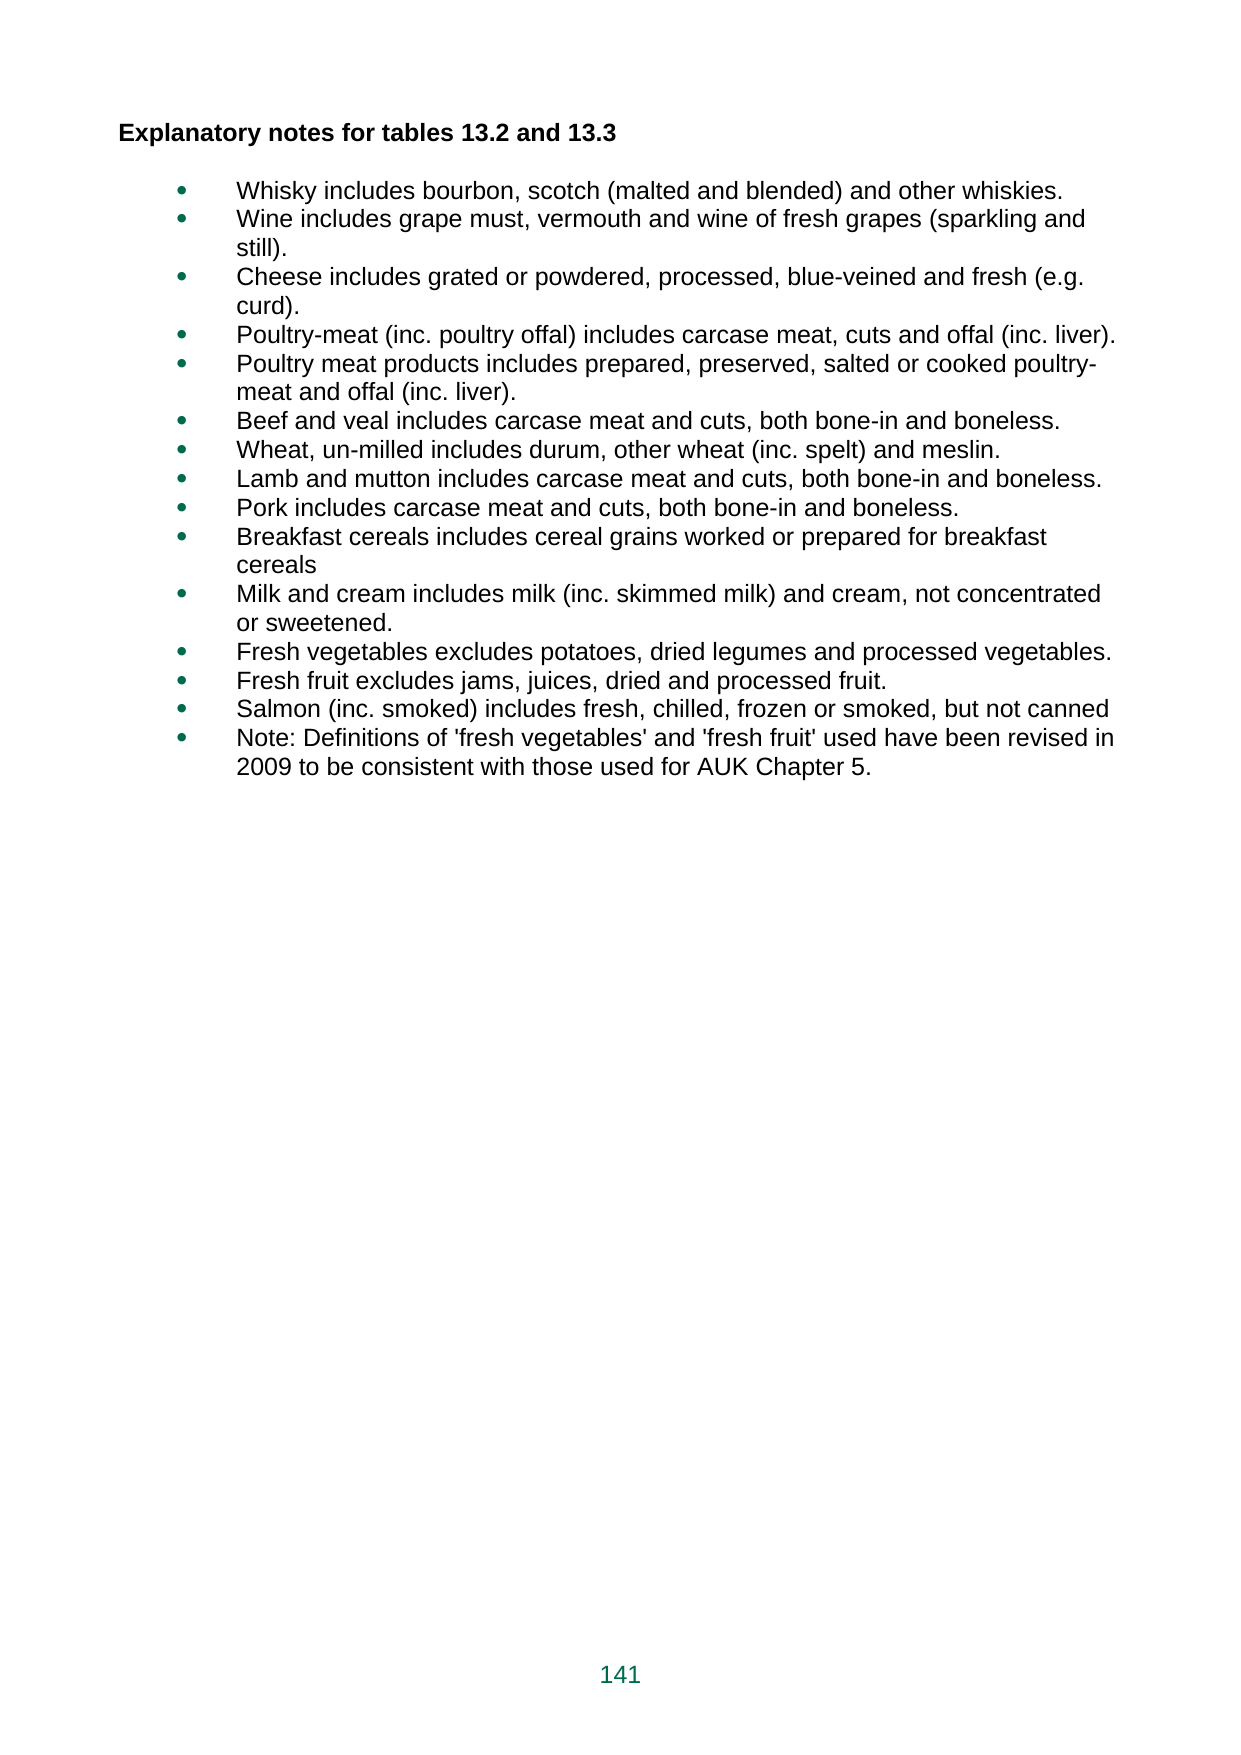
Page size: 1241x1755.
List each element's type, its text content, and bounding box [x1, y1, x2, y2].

list Whisky includes bourbon, scotch (malted and blended) and other whiskies. [177, 176, 1122, 204]
list Wine includes grape must, vermouth and wine of fresh grapes (sparkling and still). [177, 204, 1122, 262]
list Wheat, un-milled includes durum, other wheat (inc. spelt) and meslin. [177, 435, 1122, 464]
list Lamb and mutton includes carcase meat and cuts, both bone-in and boneless. [177, 464, 1122, 493]
list Cheese includes grated or powdered, processed, blue-veined and fresh (e.g. curd). [177, 262, 1122, 320]
list Fresh fruit excludes jams, juices, dried and processed fruit. [177, 666, 1122, 694]
list Salmon (inc. smoked) includes fresh, chilled, frozen or smoked, but not canned [177, 694, 1122, 723]
list Note: Definitions of 'fresh vegetables' and 'fresh fruit' used have been revised in 2009 to be consistent with those used for AUK Chapter 5. [177, 723, 1122, 781]
list Pork includes carcase meat and cuts, both bone-in and boneless. [177, 493, 1122, 522]
list Fresh vegetables excludes potatoes, dried legumes and processed vegetables. [177, 637, 1122, 666]
list Poultry-meat (inc. poultry offal) includes carcase meat, cuts and offal (inc. liver). [177, 320, 1122, 348]
list Milk and cream includes milk (inc. skimmed milk) and cream, not concentrated or sweetened. [177, 579, 1122, 637]
text Explanatory notes for tables 13.2 and 13.3 [118, 118, 1122, 147]
list Beef and veal includes carcase meat and cuts, both bone-in and boneless. [177, 406, 1122, 435]
list Breakfast cereals includes cereal grains worked or prepared for breakfast cereals [177, 522, 1122, 579]
list Poultry meat products includes prepared, preserved, salted or cooked poultry-meat and offal (inc. liver). [177, 348, 1122, 406]
